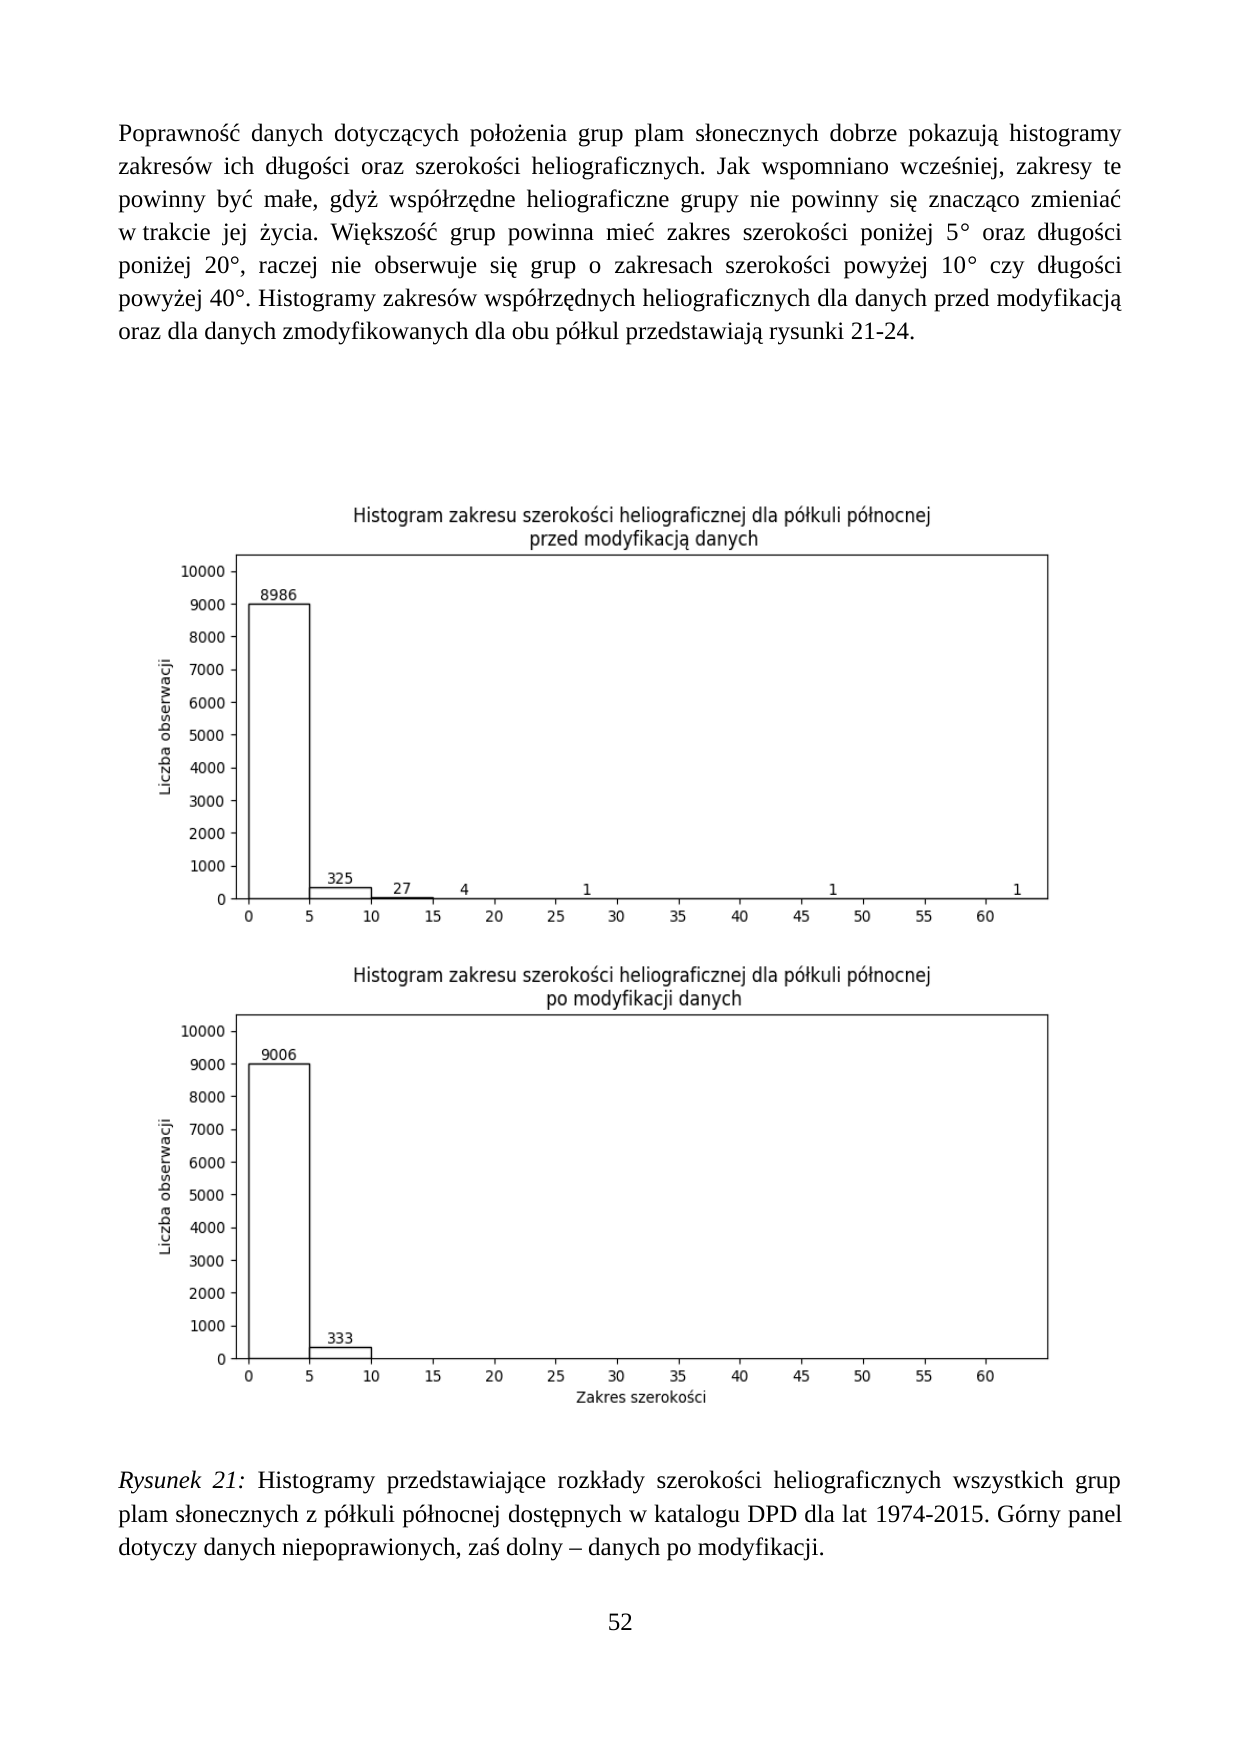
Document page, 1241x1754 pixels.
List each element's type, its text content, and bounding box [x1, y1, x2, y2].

picture [147, 501, 1093, 1424]
text Poprawność danych dotyczących położenia grup plam słonecznych dobrze pokazują histogramy zakresów ich długości oraz szerokości heliograficznych. Jak wspomniano wcześniej, zakresy te powinny być małe, gdyż współrzędne heliograficzne grupy nie powinny się znacząco zmieniać w trakcie jej życia. Większość grup powinna mieć zakres szerokości poniżej 5° oraz długości poniżej 20°, raczej nie obserwuje się grup o zakresach szerokości powyżej 10° czy długości powyżej 40°. Histogramy zakresów współrzędnych heliograficznych dla danych przed modyfikacją oraz dla danych zmodyfikowanych dla obu półkul przedstawiają rysunki 21-24. [118, 118, 1122, 345]
text Rysunek 21: Histogramy przedstawiające rozkłady szerokości heliograficznych wszystkich grup plam słonecznych z półkuli północnej dostępnych w katalogu DPD dla lat 1974-2015. Górny panel dotyczy danych niepoprawionych, zaś dolny – danych po modyfikacji. [118, 463, 1122, 1560]
